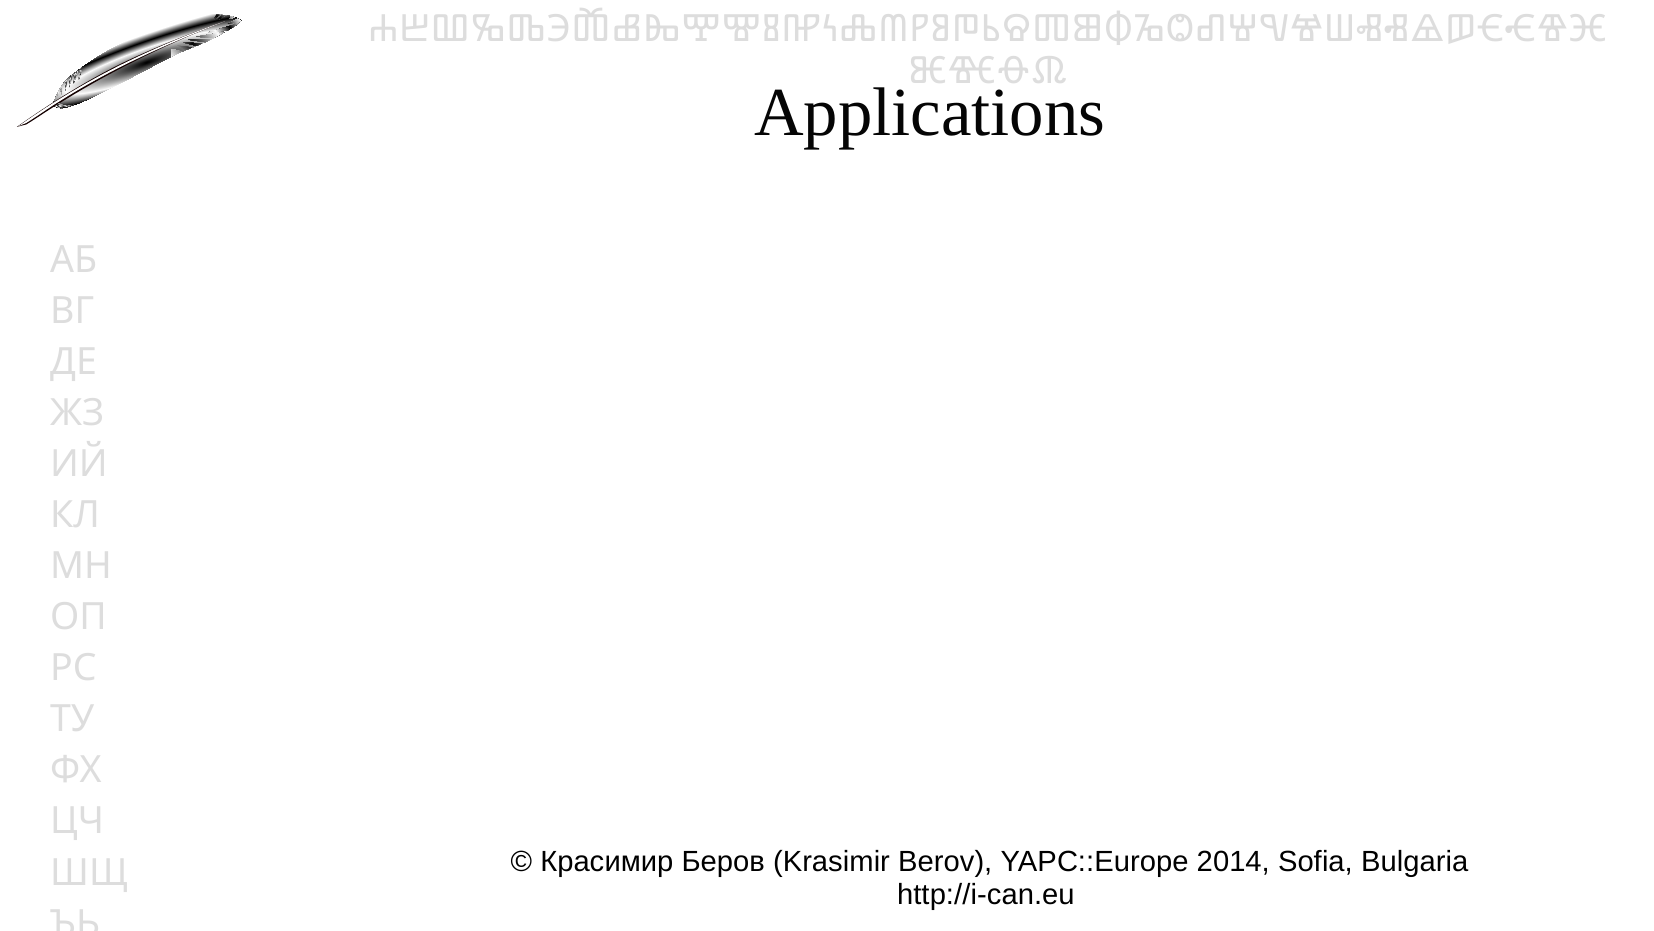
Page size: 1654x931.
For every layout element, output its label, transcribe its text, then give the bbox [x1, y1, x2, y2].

title Applications [265, 35, 1595, 189]
